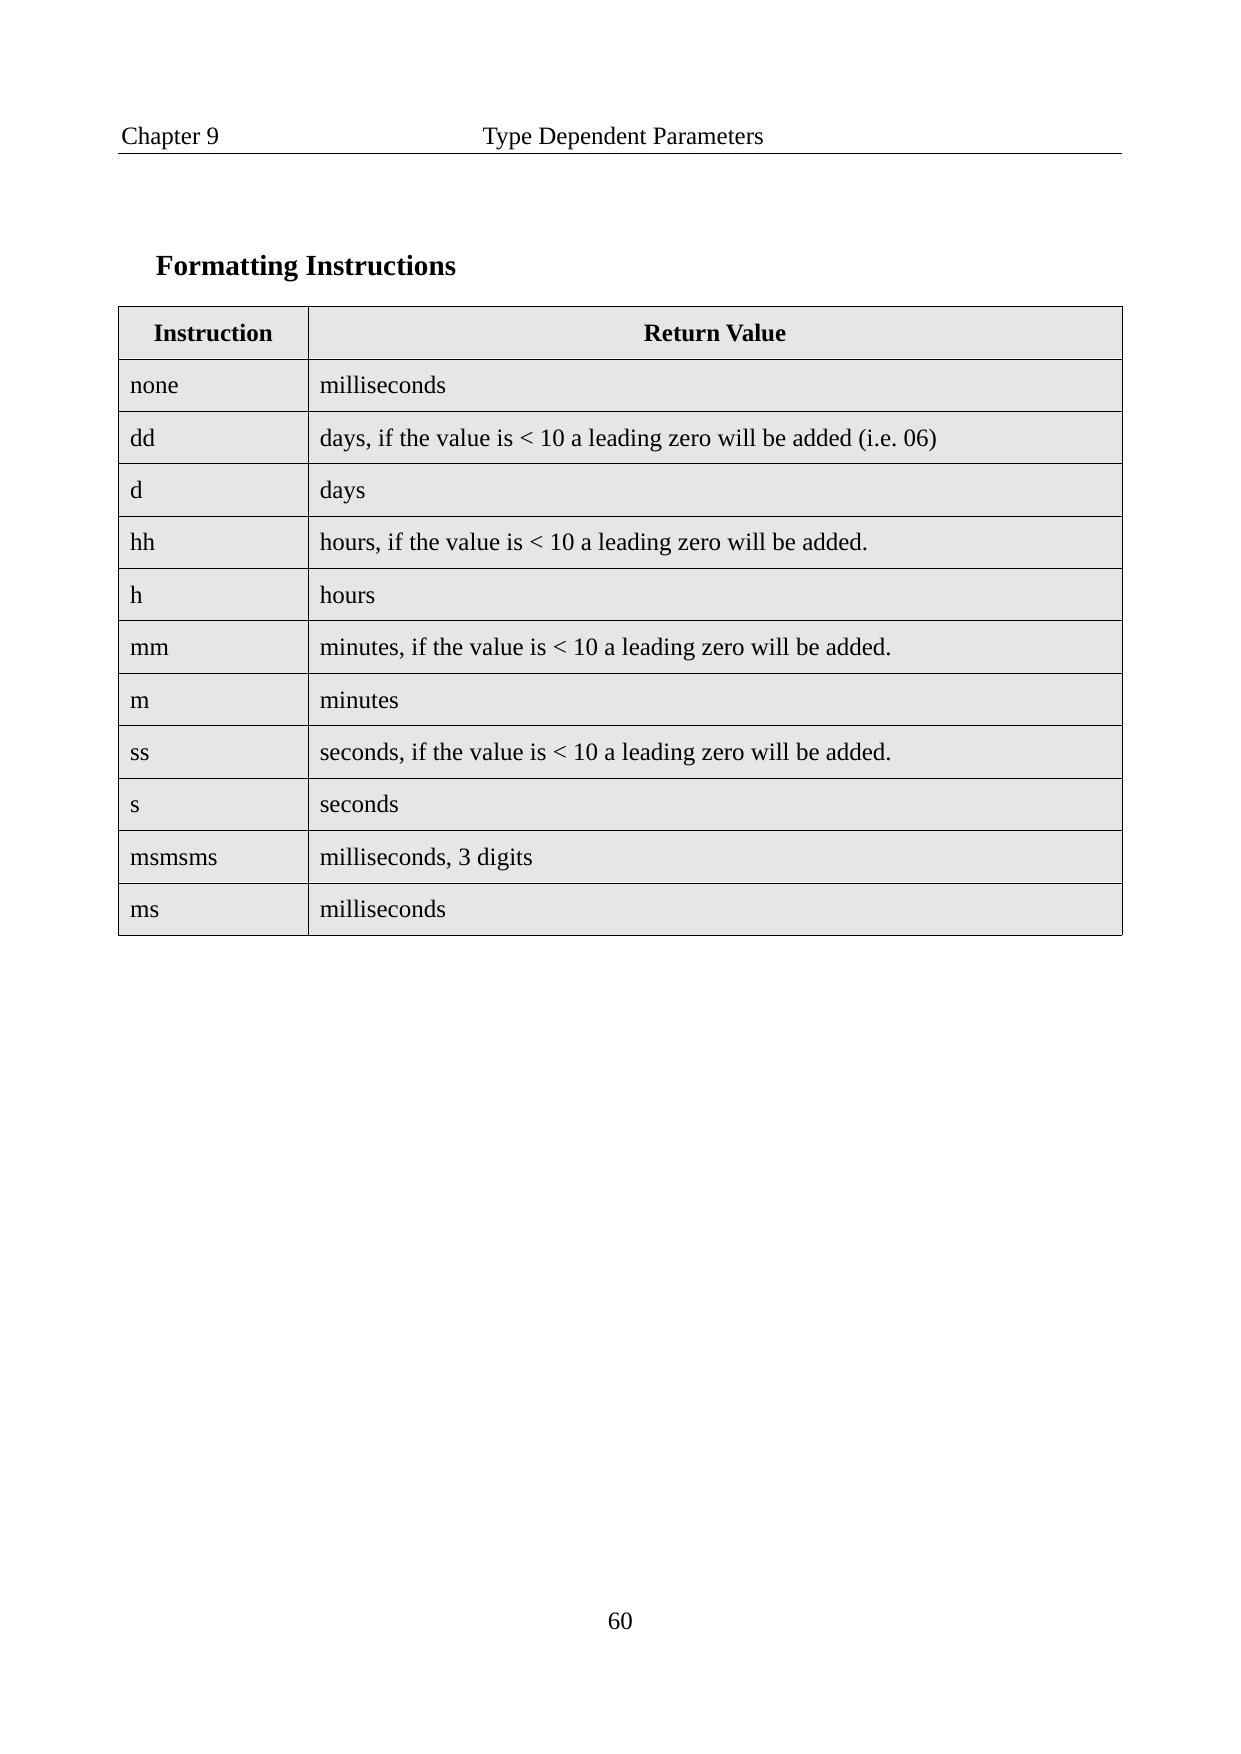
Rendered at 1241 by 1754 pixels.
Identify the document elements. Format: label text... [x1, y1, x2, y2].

table_cell ms [119, 884, 308, 935]
table_cell seconds [309, 779, 1122, 830]
table_header Return Value [309, 307, 1122, 358]
table_cell none [119, 360, 308, 411]
table_cell seconds, if the value is < 10 a leading zero will be added. [309, 726, 1122, 778]
table_cell mm [119, 621, 308, 673]
table_cell d [119, 464, 308, 516]
table_cell dd [119, 412, 308, 463]
table_cell minutes, if the value is < 10 a leading zero will be added. [309, 621, 1122, 673]
table_cell days [309, 464, 1122, 516]
table_cell days, if the value is < 10 a leading zero will be added (i.e. 06) [309, 412, 1122, 463]
table_cell milliseconds, 3 digits [309, 831, 1122, 882]
table_header Instruction [119, 307, 308, 358]
table_cell milliseconds [309, 360, 1122, 411]
table_cell hours, if the value is < 10 a leading zero will be added. [309, 517, 1122, 568]
subtitle Formatting Instructions [156, 248, 1122, 282]
table_cell h [119, 569, 308, 620]
table_cell milliseconds [309, 884, 1122, 935]
table_cell hh [119, 517, 308, 568]
table_cell hours [309, 569, 1122, 620]
table_cell minutes [309, 674, 1122, 725]
table_cell msmsms [119, 831, 308, 882]
table_cell m [119, 674, 308, 725]
table_cell s [119, 779, 308, 830]
table_cell ss [119, 726, 308, 778]
